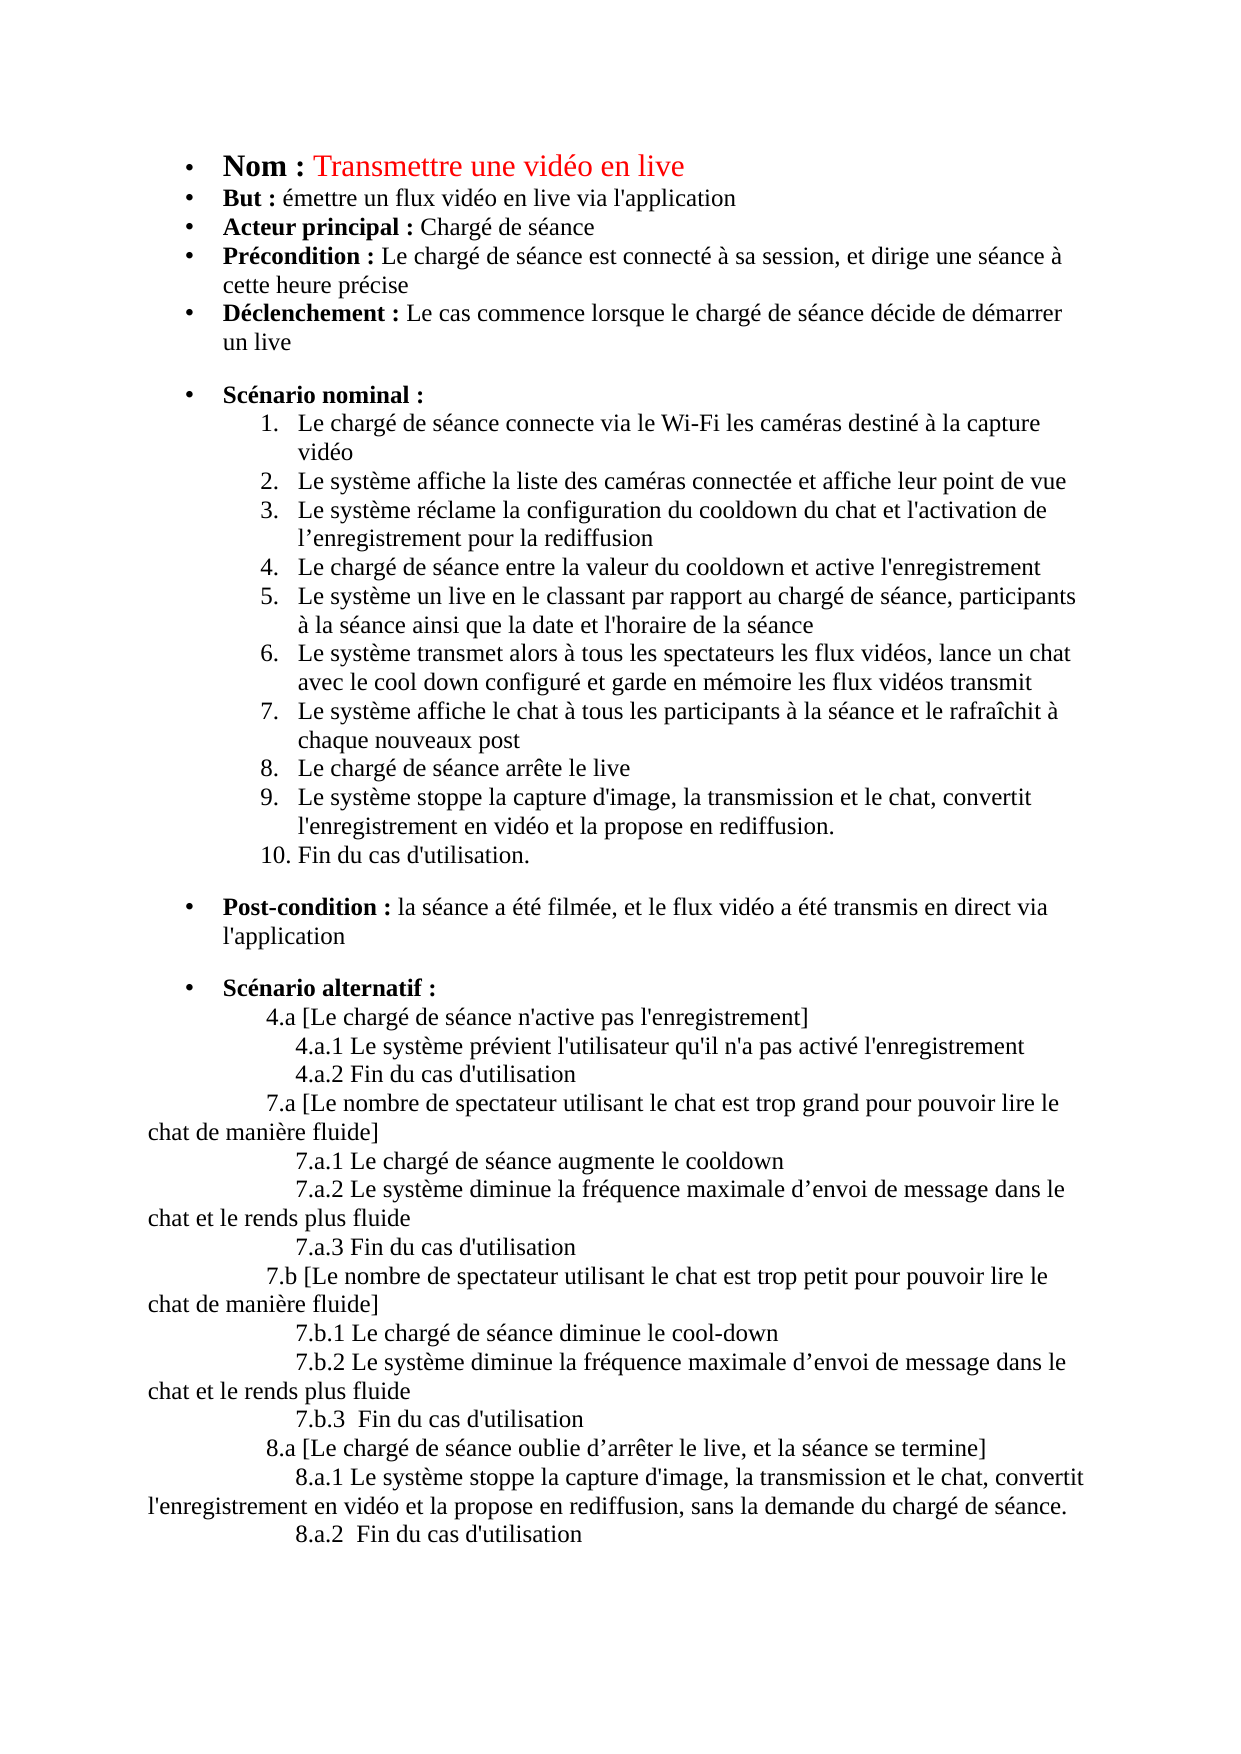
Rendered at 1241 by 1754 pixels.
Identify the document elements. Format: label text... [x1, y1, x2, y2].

text 8.a [Le chargé de séance oublie d’arrêter le live, et la séance se termine] [148, 1433, 1093, 1462]
text 7.a.3 Fin du cas d'utilisation [148, 1232, 1093, 1261]
text 4.a.2 Fin du cas d'utilisation [148, 1059, 1093, 1088]
list Le chargé de séance connecte via le Wi-Fi les caméras destiné à la capture vidéo [260, 408, 1093, 466]
text 7.b.3 Fin du cas d'utilisation [148, 1404, 1093, 1433]
list Le système stoppe la capture d'image, la transmission et le chat, convertit l'enregistrement en vidéo et la propose en rediffusion. [260, 782, 1093, 840]
list Précondition : Le chargé de séance est connecté à sa session, et dirige une séance à cette heure précise [185, 241, 1093, 298]
list Le système transmet alors à tous les spectateurs les flux vidéos, lance un chat avec le cool down configuré et garde en mémoire les flux vidéos transmit [260, 638, 1093, 696]
list Le système affiche la liste des caméras connectée et affiche leur point de vue [260, 466, 1093, 495]
text 7.a [Le nombre de spectateur utilisant le chat est trop grand pour pouvoir lire le chat de manière fluide] [148, 1088, 1093, 1146]
list Le chargé de séance entre la valeur du cooldown et active l'enregistrement [260, 552, 1093, 581]
list Scénario nominal : [185, 380, 1093, 408]
list Scénario alternatif : [185, 973, 1093, 1002]
list Le système affiche le chat à tous les participants à la séance et le rafraîchit à chaque nouveaux post [260, 696, 1093, 753]
list Le système un live en le classant par rapport au chargé de séance, participants à la séance ainsi que la date et l'horaire de la séance [260, 581, 1093, 638]
list Déclenchement : Le cas commence lorsque le chargé de séance décide de démarrer un live [185, 298, 1093, 356]
list Post-condition : la séance a été filmée, et le flux vidéo a été transmis en direct via l'application [185, 892, 1093, 949]
text 4.a.1 Le système prévient l'utilisateur qu'il n'a pas activé l'enregistrement [148, 1031, 1093, 1059]
list Acteur principal : Chargé de séance [185, 212, 1093, 241]
text 7.b.1 Le chargé de séance diminue le cool-down [148, 1318, 1093, 1347]
list But : émettre un flux vidéo en live via l'application [185, 183, 1093, 212]
list Le système réclame la configuration du cooldown du chat et l'activation de l’enregistrement pour la rediffusion [260, 495, 1093, 552]
text 7.a.1 Le chargé de séance augmente le cooldown [148, 1146, 1093, 1174]
text 8.a.1 Le système stoppe la capture d'image, la transmission et le chat, convertit l'enregistrement en vidéo et la propose en rediffusion, sans la demande du chargé de séance. [148, 1462, 1093, 1519]
list Fin du cas d'utilisation. [260, 840, 1093, 868]
text 8.a.2 Fin du cas d'utilisation [148, 1519, 1093, 1548]
list Le chargé de séance arrête le live [260, 753, 1093, 782]
text 7.a.2 Le système diminue la fréquence maximale d’envoi de message dans le chat et le rends plus fluide [148, 1174, 1093, 1232]
text 7.b [Le nombre de spectateur utilisant le chat est trop petit pour pouvoir lire le chat de manière fluide] [148, 1261, 1093, 1318]
list Nom : Transmettre une vidéo en live [185, 148, 1093, 183]
text 7.b.2 Le système diminue la fréquence maximale d’envoi de message dans le chat et le rends plus fluide [148, 1347, 1093, 1404]
text 4.a [Le chargé de séance n'active pas l'enregistrement] [148, 1002, 1093, 1031]
